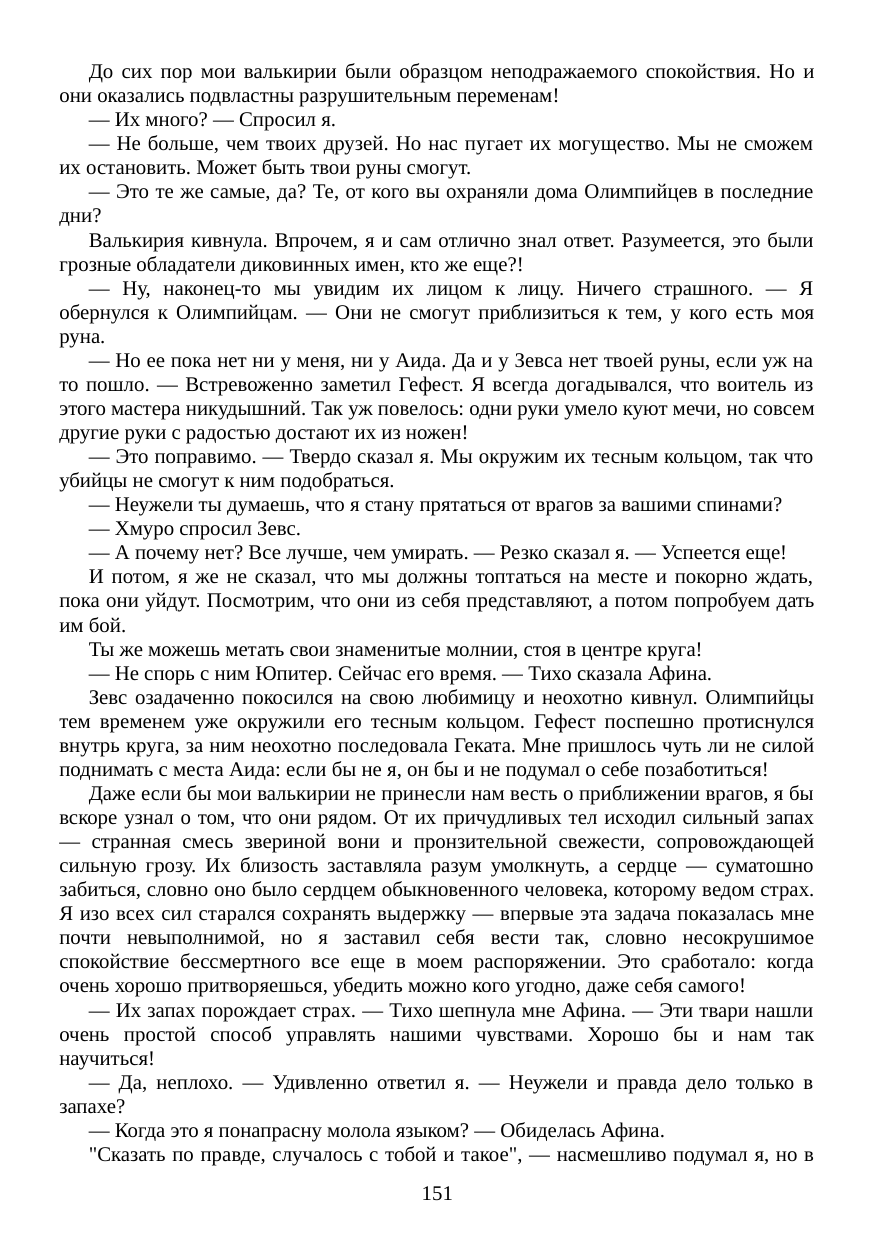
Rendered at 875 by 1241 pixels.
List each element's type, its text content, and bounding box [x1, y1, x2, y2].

text — Неужели ты думаешь, что я стану прятаться от врагов за вашими спинами? [59, 492, 815, 516]
text — Но ее пока нет ни у меня, ни у Аида. Да и у Зевса нет твоей руны, если уж на то пошло. — Встревоженно заметил Гефест. Я всегда догадывался, что воитель из этого мастера никудышний. Так уж повелось: одни руки умело куют мечи, но совсем другие руки с радостью достают их из ножен! [59, 348, 815, 444]
text — Их много? — Спросил я. [59, 107, 815, 131]
text — Их запах порождает страх. — Тихо шепнула мне Афина. — Эти твари нашли очень простой способ управлять нашими чувствами. Хорошо бы и нам так научиться! [59, 997, 815, 1070]
text — Да, неплохо. — Удивленно ответил я. — Неужели и правда дело только в запахе? [59, 1070, 815, 1118]
text — Это поправимо. — Твердо сказал я. Мы окружим их тесным кольцом, так что убийцы не смогут к ним подобраться. [59, 444, 815, 492]
text Валькирия кивнула. Впрочем, я и сам отлично знал ответ. Разумеется, это были грозные обладатели диковинных имен, кто же еще?! [59, 227, 815, 276]
text — Не больше, чем твоих друзей. Но нас пугает их могущество. Мы не сможем их остановить. Может быть твои руны смогут. [59, 131, 815, 179]
text "Сказать по правде, случалось с тобой и такое", — насмешливо подумал я, но в [59, 1142, 815, 1166]
text Зевс озадаченно покосился на свою любимицу и неохотно кивнул. Олимпийцы тем временем уже окружили его тесным кольцом. Гефест поспешно протиснулся внутрь круга, за ним неохотно последовала Геката. Мне пришлось чуть ли не силой поднимать с места Аида: если бы не я, он бы и не подумал о себе позаботиться! [59, 685, 815, 781]
text — Это те же самые, да? Те, от кого вы охраняли дома Олимпийцев в последние дни? [59, 179, 815, 227]
text — Когда это я понапрасну молола языком? — Обиделась Афина. [59, 1118, 815, 1142]
text До сих пор мои валькирии были образцом неподражаемого спокойствия. Но и они оказались подвластны разрушительным переменам! [59, 59, 815, 107]
text — Не спорь с ним Юпитер. Сейчас его время. — Тихо сказала Афина. [59, 661, 815, 685]
text Ты же можешь метать свои знаменитые молнии, стоя в центре круга! [59, 637, 815, 661]
text — Ну, наконец-то мы увидим их лицом к лицу. Ничего страшного. — Я обернулся к Олимпийцам. — Они не смогут приблизиться к тем, у кого есть моя руна. [59, 276, 815, 348]
text — А почему нет? Все лучше, чем умирать. — Резко сказал я. — Успеется еще! [59, 540, 815, 564]
text Даже если бы мои валькирии не принесли нам весть о приближении врагов, я бы вскоре узнал о том, что они рядом. От их причудливых тел исходил сильный запах — странная смесь звериной вони и пронзительной свежести, сопровождающей сильную грозу. Их близость заставляла разум умолкнуть, а сердце — суматошно забиться, словно оно было сердцем обыкновенного человека, которому ведом страх. Я изо всех сил старался сохранять выдержку — впервые эта задача показалась мне почти невыполнимой, но я заставил себя вести так, словно несокрушимое спокойствие бессмертного все еще в моем распоряжении. Это сработало: когда очень хорошо притворяешься, убедить можно кого угодно, даже себя самого! [59, 781, 815, 997]
text — Хмуро спросил Зевс. [59, 516, 815, 540]
text И потом, я же не сказал, что мы должны топтаться на месте и покорно ждать, пока они уйдут. Посмотрим, что они из себя представляют, а потом попробуем дать им бой. [59, 564, 815, 637]
